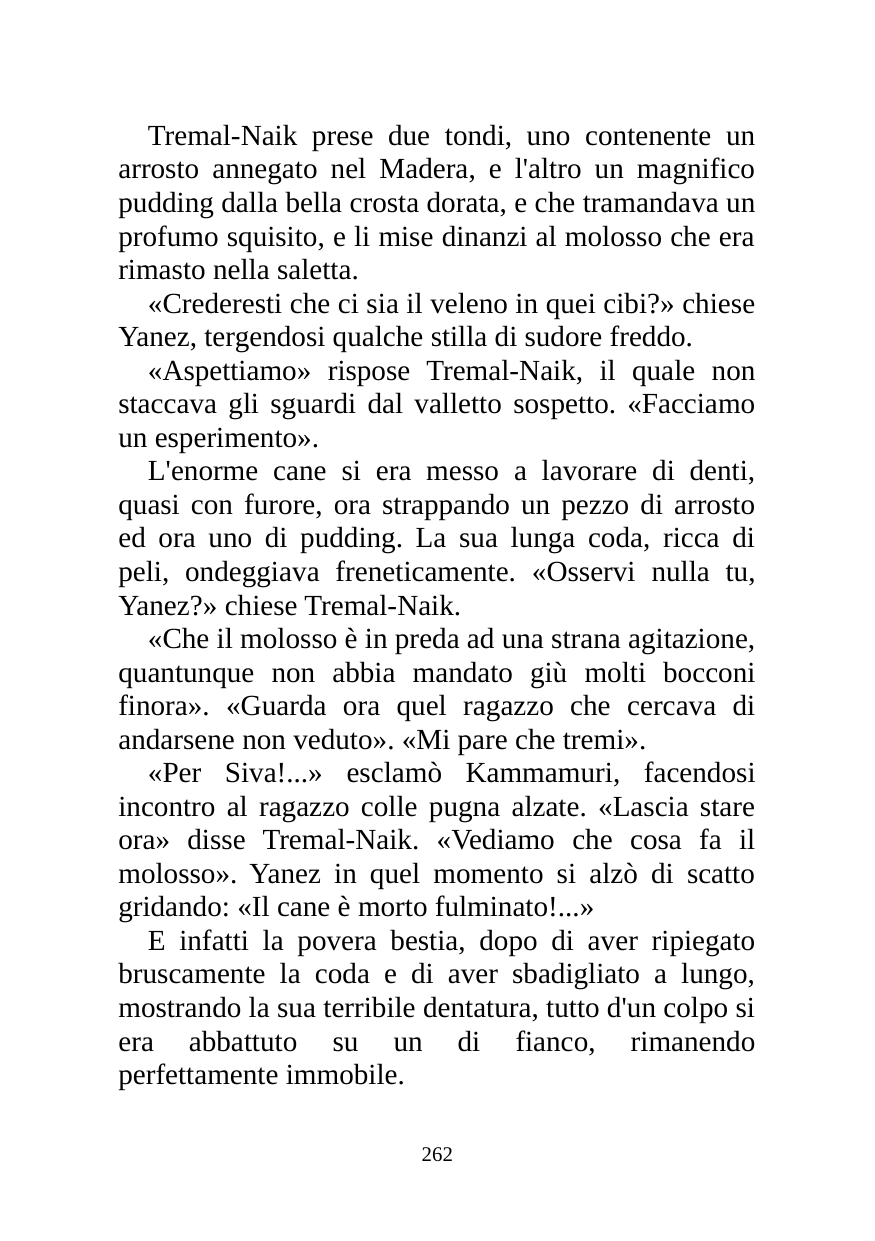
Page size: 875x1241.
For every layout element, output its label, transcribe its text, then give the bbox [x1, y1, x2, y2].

text L'enorme cane si era messo a lavorare di denti, quasi con furore, ora strappando un pezzo di arrosto ed ora uno di pudding. La sua lunga coda, ricca di peli, ondeggiava freneticamente. «Osservi nulla tu, Yanez?» chiese Tremal-Naik. [118, 453, 756, 621]
text «Aspettiamo» rispose Tremal-Naik, il quale non staccava gli sguardi dal valletto sospetto. «Facciamo un esperimento». [118, 353, 756, 453]
text E infatti la povera bestia, dopo di aver ripiegato bruscamente la coda e di aver sbadigliato a lungo, mostrando la sua terribile dentatura, tutto d'un colpo si era abbattuto su un di fianco, rimanendo perfettamente immobile. [118, 923, 756, 1091]
text «Che il molosso è in preda ad una strana agitazione, quantunque non abbia mandato giù molti bocconi finora». «Guarda ora quel ragazzo che cercava di andarsene non veduto». «Mi pare che tremi». [118, 621, 756, 755]
text «Per Siva!...» esclamò Kammamuri, facendosi incontro al ragazzo colle pugna alzate. «Lascia stare ora» disse Tremal-Naik. «Vediamo che cosa fa il molosso». Yanez in quel momento si alzò di scatto gridando: «Il cane è morto fulminato!...» [118, 755, 756, 923]
text Tremal-Naik prese due tondi, uno contenente un arrosto annegato nel Madera, e l'altro un magnifico pudding dalla bella crosta dorata, e che tramandava un profumo squisito, e li mise dinanzi al molosso che era rimasto nella saletta. [118, 118, 756, 286]
text «Crederesti che ci sia il veleno in quei cibi?» chiese Yanez, tergendosi qualche stilla di sudore freddo. [118, 286, 756, 353]
